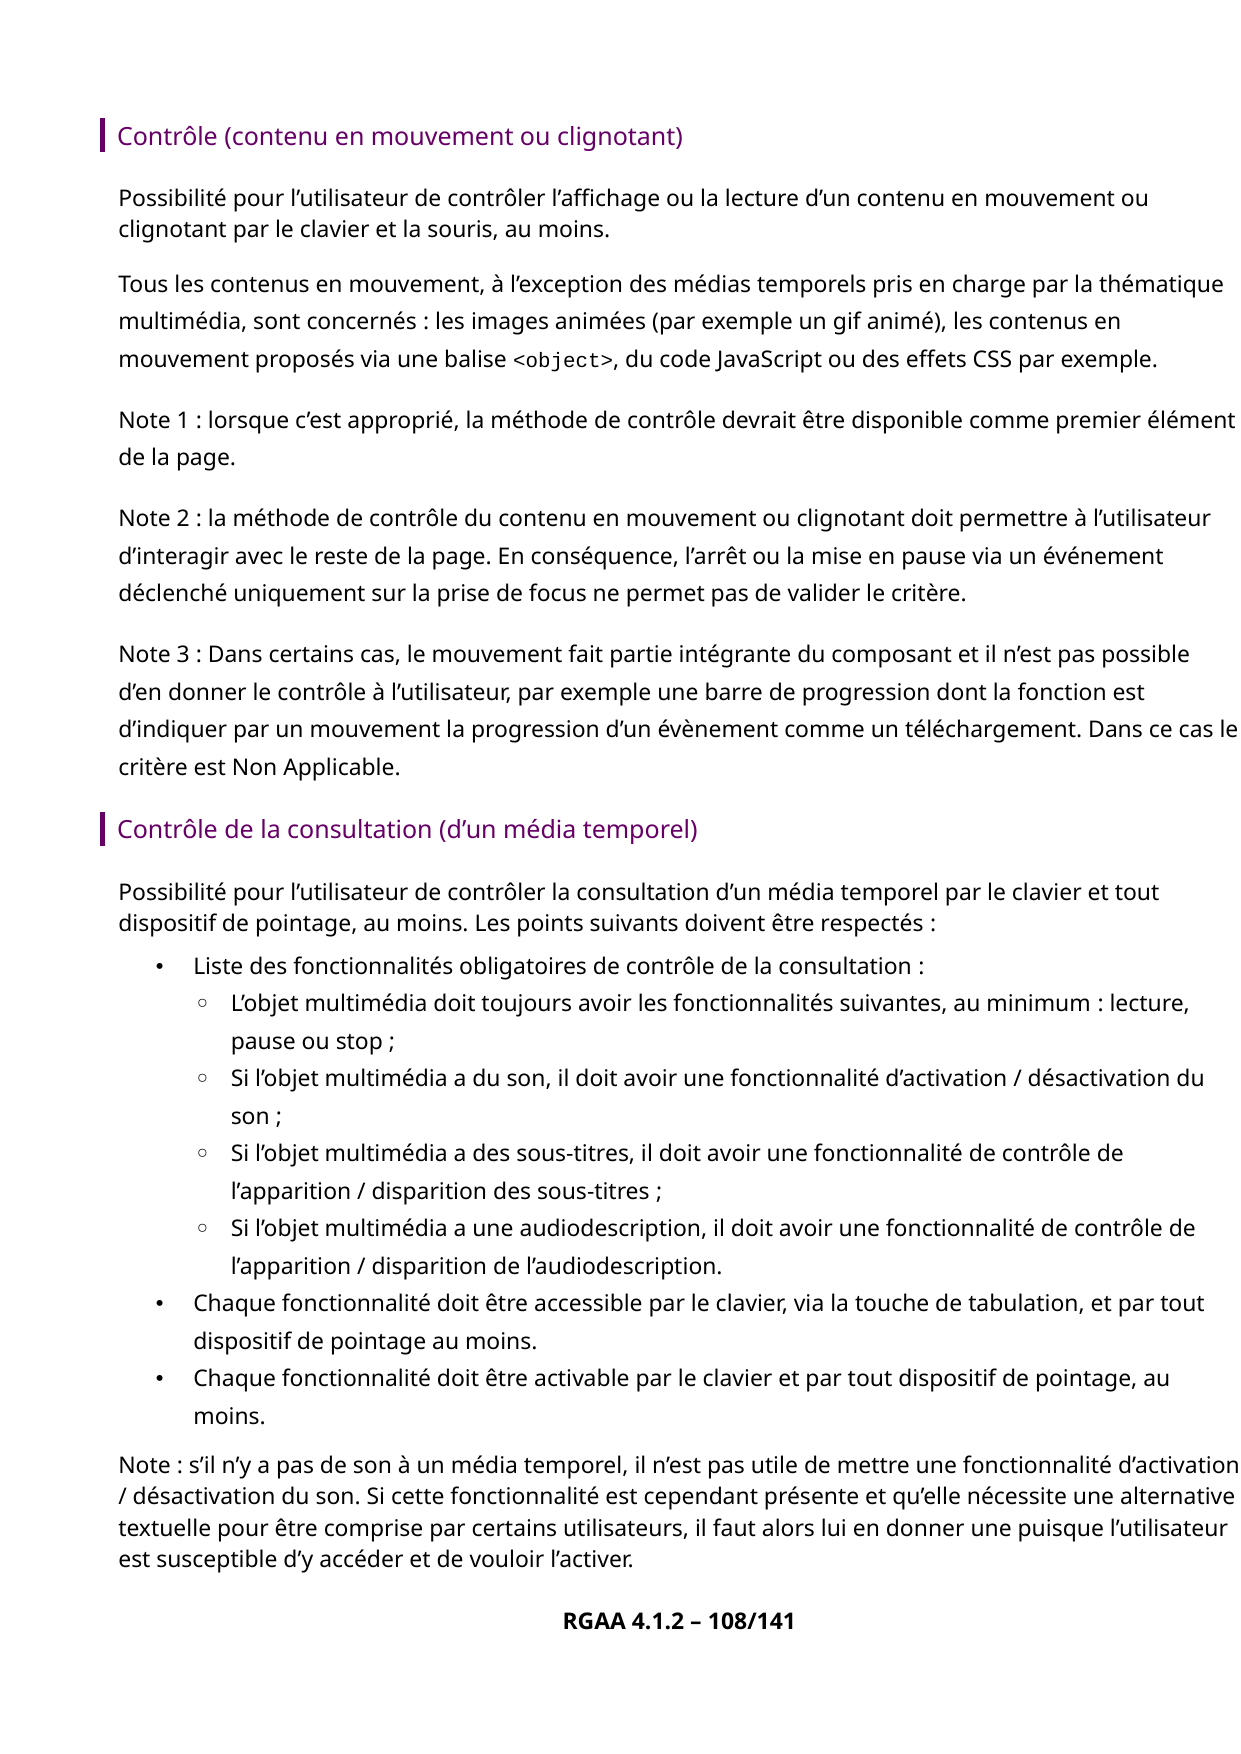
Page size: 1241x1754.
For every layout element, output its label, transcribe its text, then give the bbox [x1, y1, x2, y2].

text Tous les contenus en mouvement, à l’exception des médias temporels pris en charge par la thématique multimédia, sont concernés : les images animées (par exemple un gif animé), les contenus en mouvement proposés via une balise <object>, du code JavaScript ou des effets CSS par exemple. [118, 268, 1240, 374]
list Chaque fonctionnalité doit être activable par le clavier et par tout dispositif de pointage, au moins. [156, 1362, 1240, 1431]
subtitle Contrôle de la consultation (d’un média temporel) [105, 812, 1240, 846]
list L’objet multimédia doit toujours avoir les fonctionnalités suivantes, au minimum : lecture, pause ou stop ; [193, 987, 1240, 1056]
text Possibilité pour l’utilisateur de contrôler l’affichage ou la lecture d’un contenu en mouvement ou clignotant par le clavier et la souris, au moins. [118, 182, 1240, 244]
list Si l’objet multimédia a du son, il doit avoir une fonctionnalité d’activation / désactivation du son ; [193, 1062, 1240, 1131]
text Note 2 : la méthode de contrôle du contenu en mouvement ou clignotant doit permettre à l’utilisateur d’interagir avec le reste de la page. En conséquence, l’arrêt ou la mise en pause via un événement déclenché uniquement sur la prise de focus ne permet pas de valider le critère. [118, 502, 1240, 608]
list Si l’objet multimédia a une audiodescription, il doit avoir une fonctionnalité de contrôle de l’apparition / disparition de l’audiodescription. [193, 1212, 1240, 1281]
list Liste des fonctionnalités obligatoires de contrôle de la consultation : [156, 950, 1240, 981]
text Note 1 : lorsque c’est approprié, la méthode de contrôle devrait être disponible comme premier élément de la page. [118, 404, 1240, 472]
subtitle Contrôle (contenu en mouvement ou clignotant) [105, 118, 1240, 152]
list Chaque fonctionnalité doit être accessible par le clavier, via la touche de tabulation, et par tout dispositif de pointage au moins. [156, 1287, 1240, 1356]
text Possibilité pour l’utilisateur de contrôler la consultation d’un média temporel par le clavier et tout dispositif de pointage, au moins. Les points suivants doivent être respectés : [118, 875, 1240, 938]
text Note : s’il n’y a pas de son à un média temporel, il n’est pas utile de mettre une fonctionnalité d’activation / désactivation du son. Si cette fonctionnalité est cependant présente et qu’elle nécessite une alternative textuelle pour être comprise par certains utilisateurs, il faut alors lui en donner une puisque l’utilisateur est susceptible d’y accéder et de vouloir l’activer. [118, 1449, 1240, 1574]
text Note 3 : Dans certains cas, le mouvement fait partie intégrante du composant et il n’est pas possible d’en donner le contrôle à l’utilisateur, par exemple une barre de progression dont la fonction est d’indiquer par un mouvement la progression d’un évènement comme un téléchargement. Dans ce cas le critère est Non Applicable. [118, 638, 1240, 782]
list Si l’objet multimédia a des sous-titres, il doit avoir une fonctionnalité de contrôle de l’apparition / disparition des sous-titres ; [193, 1137, 1240, 1206]
